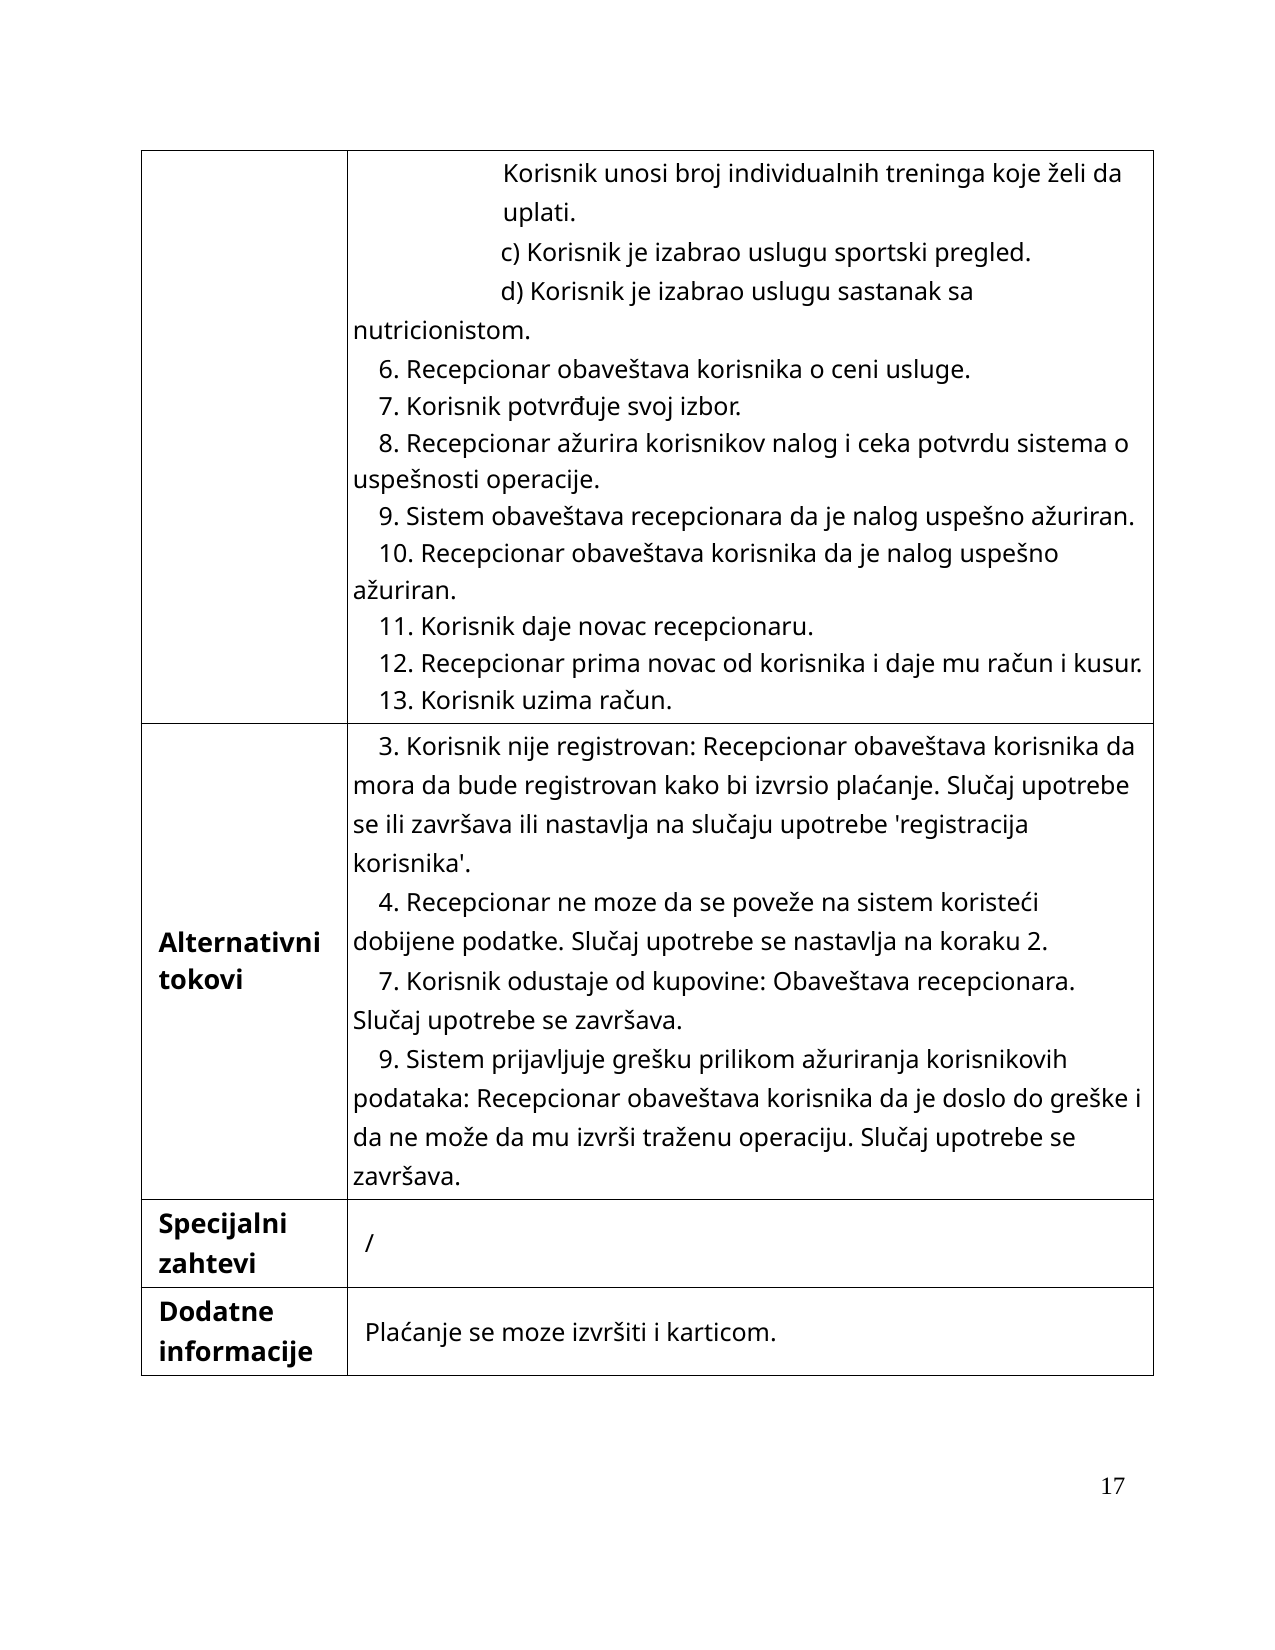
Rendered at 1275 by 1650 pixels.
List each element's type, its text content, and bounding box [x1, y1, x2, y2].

table_cell [142, 151, 347, 722]
table_cell Specijalni zahtevi [142, 1200, 347, 1287]
table_cell Korisnik unosi broj individualnih treninga koje želi da uplati. c) Korisnik je izabrao uslugu sportski pregled. d) Korisnik je izabrao uslugu sastanak sa nutricionistom. 6. Recepcionar obaveštava korisnika o ceni usluge. 7. Korisnik potvrđuje svoj izbor. 8. Recepcionar ažurira korisnikov nalog i ceka potvrdu sistema o uspešnosti operacije. 9. Sistem obaveštava recepcionara da je nalog uspešno ažuriran. 10. Recepcionar obaveštava korisnika da je nalog uspešno ažuriran. 11. Korisnik daje novac recepcionaru. 12. Recepcionar prima novac od korisnika i daje mu račun i kusur. 13. Korisnik uzima račun. [348, 151, 1153, 722]
table_cell 3. Korisnik nije registrovan: Recepcionar obaveštava korisnika da mora da bude registrovan kako bi izvrsio plaćanje. Slučaj upotrebe se ili završava ili nastavlja na slučaju upotrebe 'registracija korisnika'. 4. Recepcionar ne moze da se poveže na sistem koristeći dobijene podatke. Slučaj upotrebe se nastavlja na koraku 2. 7. Korisnik odustaje od kupovine: Obaveštava recepcionara. Slučaj upotrebe se završava. 9. Sistem prijavljuje grešku prilikom ažuriranja korisnikovih podataka: Recepcionar obaveštava korisnika da je doslo do greške i da ne može da mu izvrši traženu operaciju. Slučaj upotrebe se završava. [348, 724, 1153, 1199]
table_cell Dodatne informacije [142, 1288, 347, 1375]
table_cell Alternativni tokovi [142, 724, 347, 1199]
table_cell / [348, 1200, 1153, 1287]
table_cell Plaćanje se moze izvršiti i karticom. [348, 1288, 1153, 1375]
